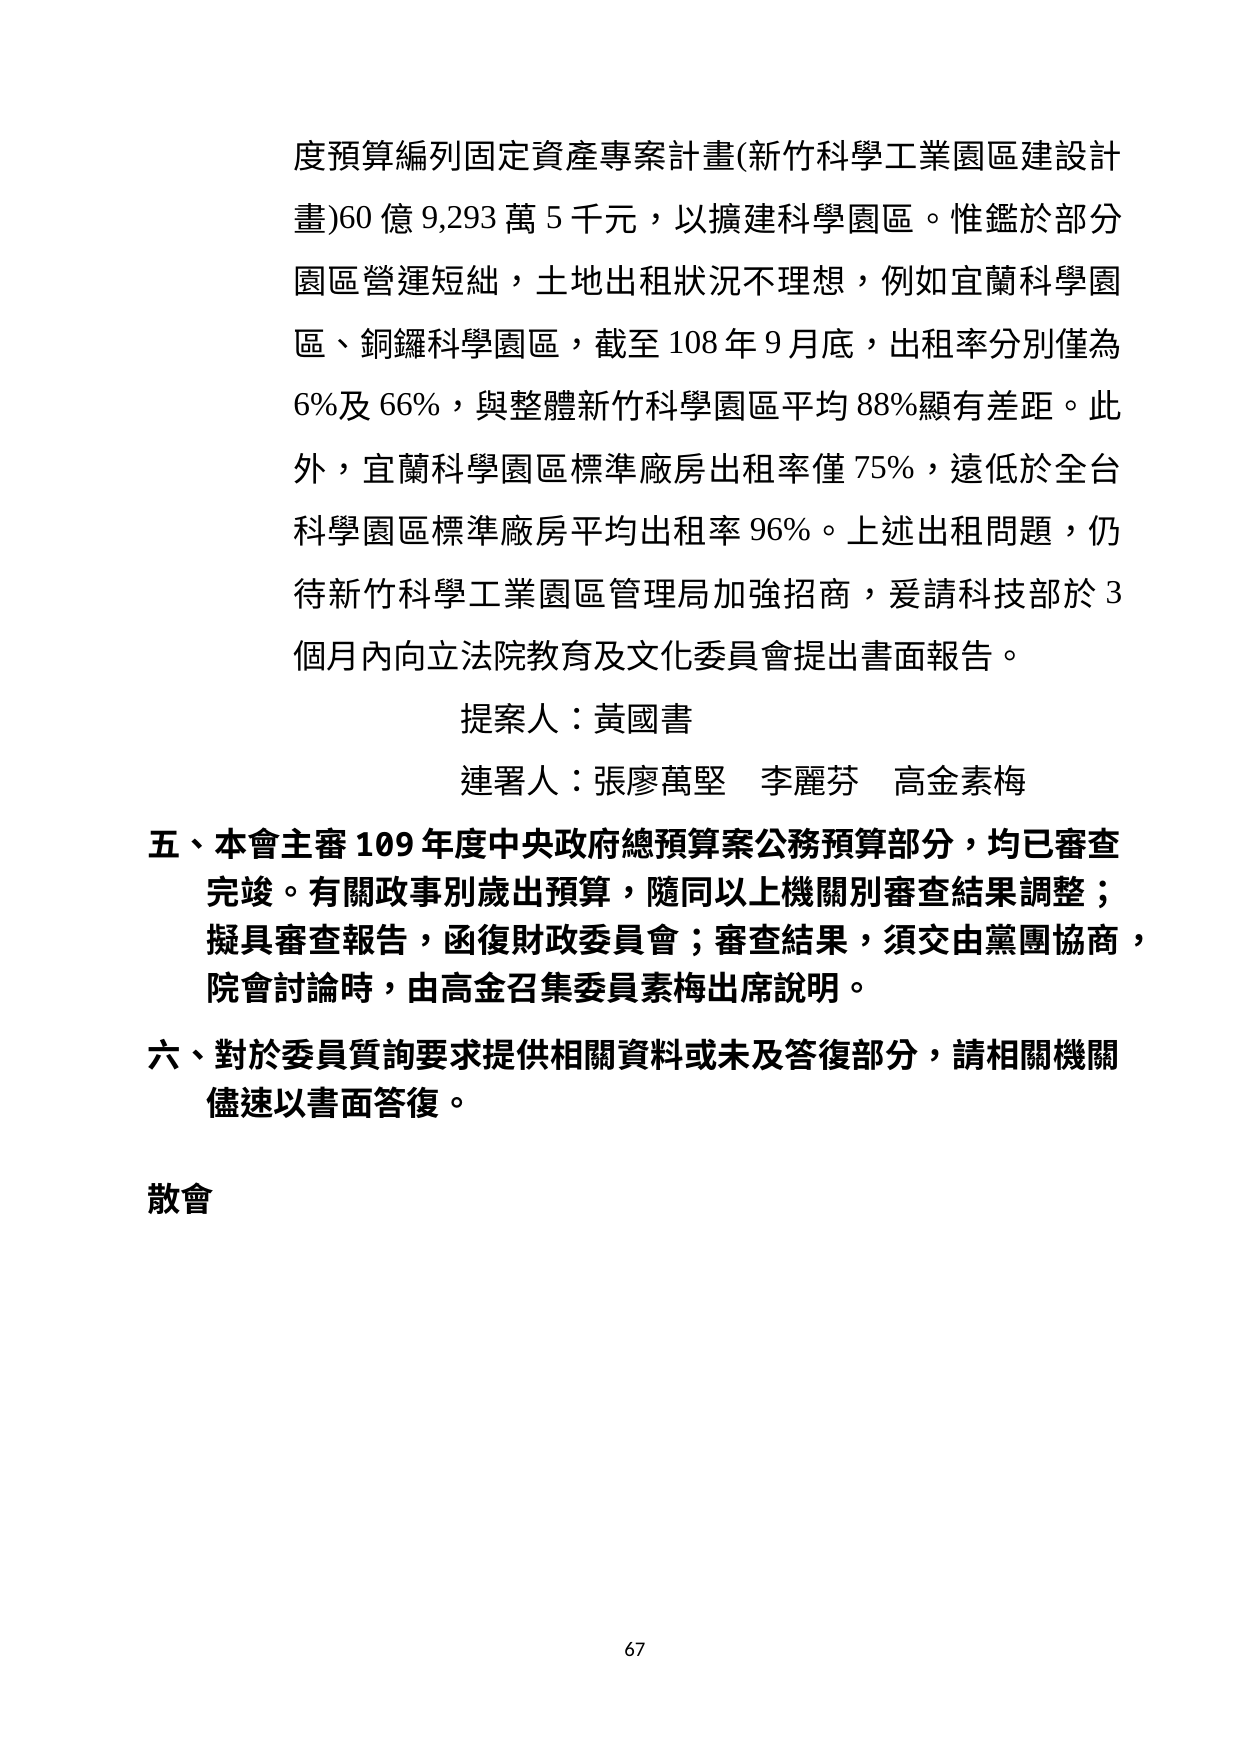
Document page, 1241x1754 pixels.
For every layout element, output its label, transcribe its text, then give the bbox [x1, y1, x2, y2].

text 度預算編列固定資產專案計畫(新竹科學工業園區建設計畫)60億9,293萬5千元，以擴建科學園區。惟鑑於部分園區營運短絀，土地出租狀況不理想，例如宜蘭科學園區、銅鑼科學園區，截至108年9月底，出租率分別僅為6%及66%，與整體新竹科學園區平均88%顯有差距。此外，宜蘭科學園區標準廠房出租率僅75%，遠低於全台科學園區標準廠房平均出租率96%。上述出租問題，仍待新竹科學工業園區管理局加強招商，爰請科技部於3個月內向立法院教育及文化委員會提出書面報告。 [260, 112, 1122, 675]
text 六、對於委員質詢要求提供相關資料或未及答復部分，請相關機關儘速以書面答復。 [147, 1029, 1122, 1125]
text 提案人：黃國書 [460, 675, 1122, 737]
text 散會 [147, 1173, 1120, 1221]
text 連署人：張廖萬堅 李麗芬 高金素梅 [460, 737, 1122, 800]
text 五、本會主審109年度中央政府總預算案公務預算部分，均已審查完竣。有關政事別歲出預算，隨同以上機關別審查結果調整；擬具審查報告，函復財政委員會；審查結果，須交由黨團協商，院會討論時，由高金召集委員素梅出席說明。 [147, 818, 1122, 1010]
